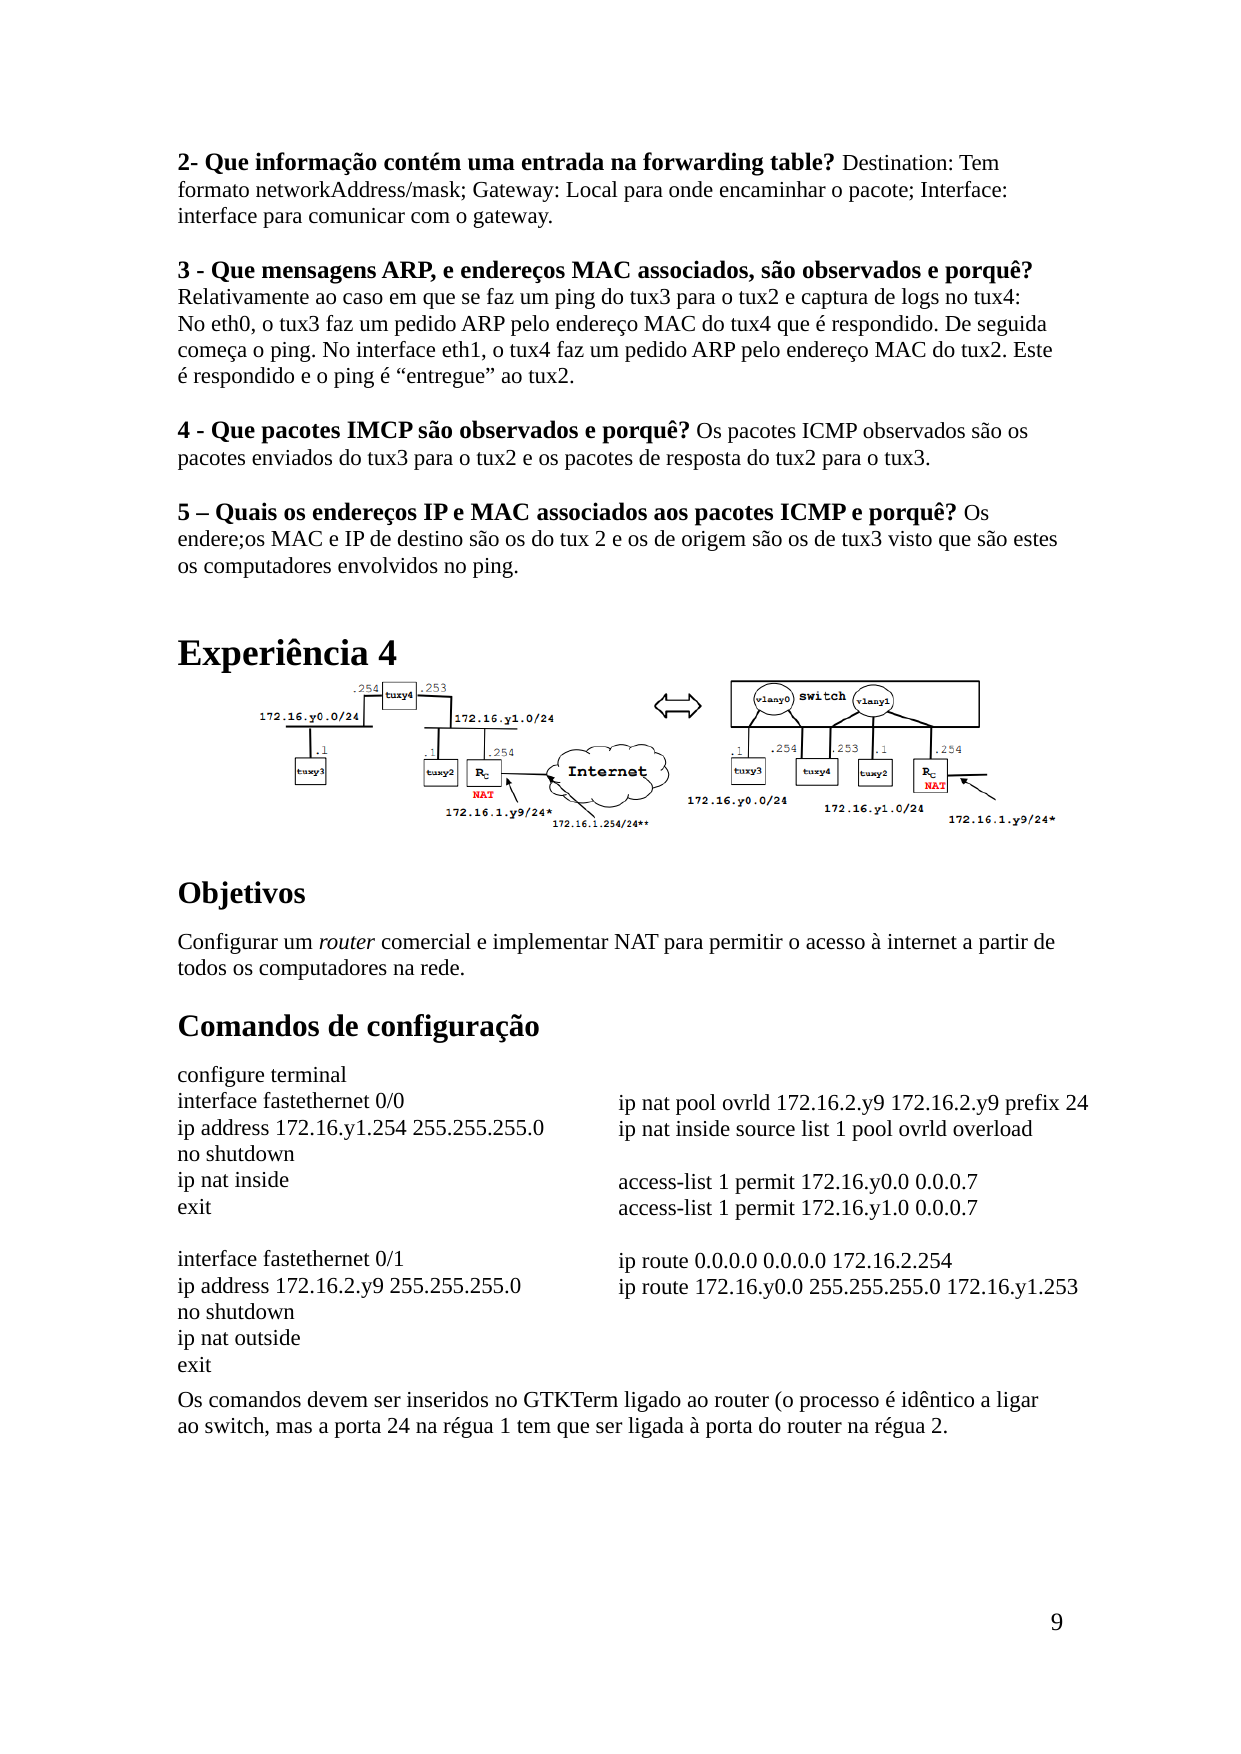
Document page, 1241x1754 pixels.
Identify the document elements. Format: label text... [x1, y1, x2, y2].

text 4 - Que pacotes IMCP são observados e porquê? Os pacotes ICMP observados são os pacotes enviados do tux3 para o tux2 e os pacotes de resposta do tux2 para o tux3. [177, 415, 1063, 470]
text No eth0, o tux3 faz um pedido ARP pelo endereço MAC do tux4 que é respondido. De seguida começa o ping. No interface eth1, o tux4 faz um pedido ARP pelo endereço MAC do tux2. Este é respondido e o ping é “entregue” ao tux2. [177, 310, 1063, 389]
text Comandos de configuração [177, 1007, 1063, 1043]
text Experiência 4 [177, 631, 1063, 673]
text 2- Que informação contém uma entrada na forwarding table? Destination: Tem formato networkAddress/mask; Gateway: Local para onde encaminhar o pacote; Interface: interface para comunicar com o gateway. [177, 147, 1063, 228]
text 5 – Quais os endereços IP e MAC associados aos pacotes ICMP e porquê? Os endere;os MAC e IP de destino são os do tux 2 e os de origem são os de tux3 visto que são estes os computadores envolvidos no ping. [177, 497, 1063, 578]
picture [177, 673, 1063, 875]
text Objetivos [177, 875, 1063, 910]
text Configurar um router comercial e implementar NAT para permitir o acesso à internet a partir de todos os computadores na rede. [177, 928, 1063, 981]
text Os comandos devem ser inseridos no GTKTerm ligado ao router (o processo é idêntico a ligar ao switch, mas a porta 24 na régua 1 tem que ser ligada à porta do router na régua 2. [177, 1386, 1063, 1438]
text Relativamente ao caso em que se faz um ping do tux3 para o tux2 e captura de logs no tux4: [177, 283, 1063, 310]
text 3 - Que mensagens ARP, e endereços MAC associados, são observados e porquê? [177, 255, 1063, 283]
